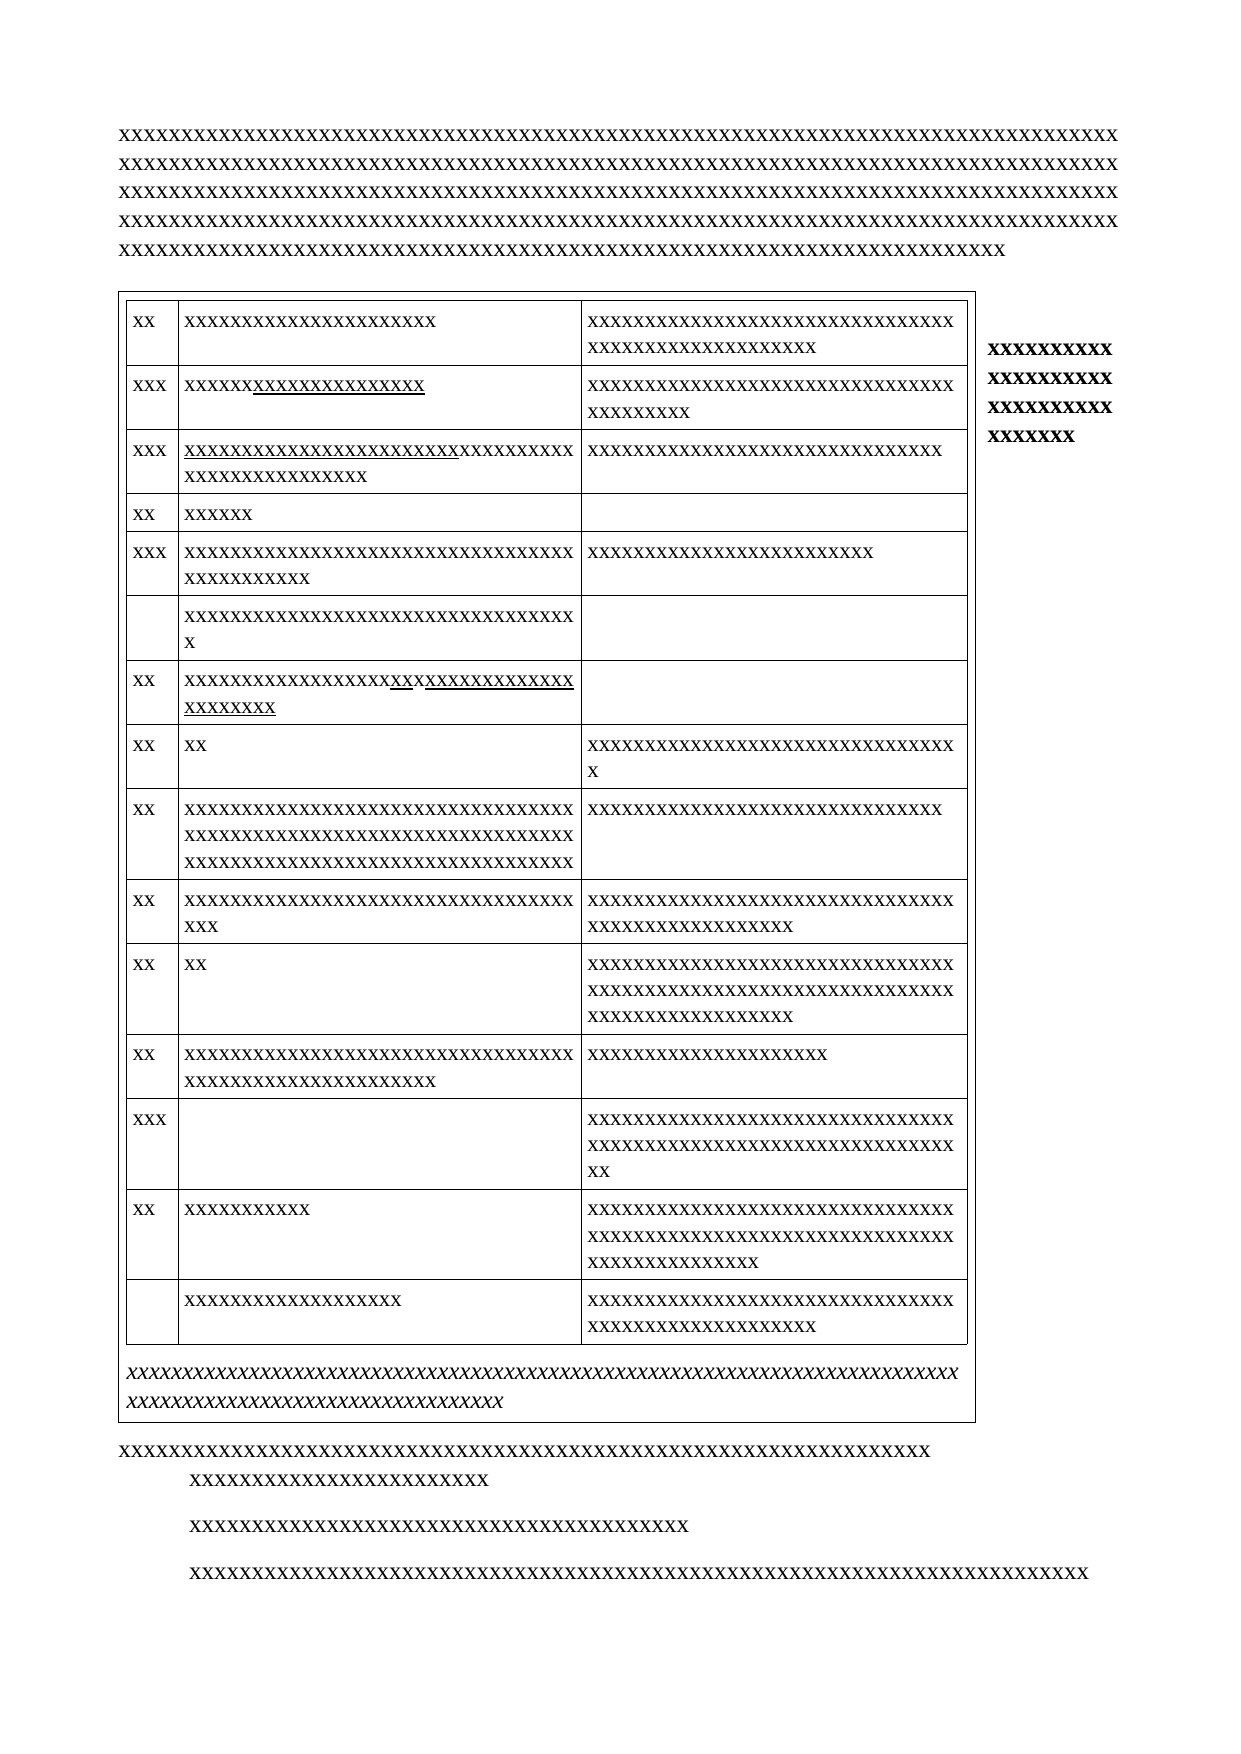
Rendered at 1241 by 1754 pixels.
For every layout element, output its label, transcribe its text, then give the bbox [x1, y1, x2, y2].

table_cell xx [127, 661, 178, 724]
table_cell xxxxxxxxxxxxxxxxxxxxxxxxxxxxxxxxxxxxxxxxxxxxxxxxxxxxxxxxxxxxxxxxxxxxxxxxxxxxxxxxxx [582, 944, 967, 1034]
table_cell xx [179, 944, 581, 1034]
table_cell xxxxxxxxxxxxxxxxxxxxxxxxxxxxxxxxxxxxxxxxxxxxx [179, 532, 581, 595]
table_header xx [127, 301, 178, 364]
table_cell [582, 661, 967, 724]
text xxxxxxxxxxxxxxxxxxxxxxxxxxxxxxxxxxxxxxxxxxxxxxxxxxxxxxxxxxxxxxxxxxxxxxxx [189, 1556, 1122, 1585]
table_cell xxxxxxxxxxxxxxxxxxxxxxxxxxxxxxxxxxxxx [179, 880, 581, 943]
text xxxxxxxxxxxxxxxxxxxxxxxxxxxxxxxxxxxxxxxx [189, 1509, 1122, 1538]
table_cell xxxxxxxxxxxxxxxxxxxxx [179, 366, 581, 429]
table_cell xx [127, 880, 178, 943]
table_cell xxxxxxxxxxxxxxxxxxxxxxxxxxxxxxxxxxxxxxxxxxxxxxxxxx [179, 430, 581, 493]
table_header xxxxxxxxxxxxxxxxxxxxxxxxxxxxxxxxxxxxxxxxxxxxxxxxxxxx [582, 301, 967, 364]
table_cell xxx [127, 430, 178, 493]
table_cell xxxxxxxxxxxxxxxxxxxxxxxxx [582, 532, 967, 595]
table_cell xxxxxxxxxxxxxxxxxxxxxxxxxxxxxxxxxxxxxxxxxx [179, 661, 581, 724]
table_cell [582, 494, 967, 531]
table_cell [179, 1099, 581, 1188]
table_cell xx [127, 725, 178, 788]
table_cell xxxxxxxxxxxxxxxxxxxxxxxxxxxxxxxxxxxxxxxxxxxxxxxxxxxx [582, 1280, 967, 1343]
table_cell xxxxxxxxxxxxxxxxxxxxxxxxxxxxxxxxxxxxxxxxxxxxxxxxxxxxxxxxxxxxxxxxxxxxxxxxxxxxxxxxxxxxxxxxxxxxxxxxxxxxxx [179, 789, 581, 879]
table_cell xx [127, 1190, 178, 1279]
table_cell xxxxxxxxxxx [179, 1190, 581, 1279]
table_header xxxxxxxxxxxxxxxxxxxxxx [179, 301, 581, 364]
table_cell xx [127, 944, 178, 1034]
table_cell xxxxxxxxxxxxxxxxxxxxxxxxxxxxxxxxxxxxxxxxxxxxxxxxxxxxxxxxxxxxxxxxxxxxxxxxxxxxxxx [582, 1190, 967, 1279]
table_cell xx [127, 494, 178, 531]
table_cell xxxxxxxxxxxxxxxxxxx [179, 1280, 581, 1343]
table_cell [582, 596, 967, 659]
table_cell xxxxxxxxxxxxxxxxxxxxxxxxxxxxxxx [582, 789, 967, 879]
text xxxxxxxxxxxxxxxxxxxxxxxxxxxxxxxxxxxxxxxxxxxxxxxxxxxxxxxxxxxxxxxxx [118, 454, 1122, 1463]
table_cell xxxxxx [179, 494, 581, 531]
table_cell xxxxxxxxxxxxxxxxxxxxx [582, 1035, 967, 1098]
table_cell xx [127, 1035, 178, 1098]
table_cell xxx [127, 532, 178, 595]
text xxxxxxxxxxxxxxxxxxxxxxxxxxxxxxxxxxxxxxxxxxxxxxxxxxxxxxxxxxxxxxxxxxxxxxxxxxxxxxxxxxxxxxxxxxxxxxxxxxxxxxxxxxxxxxxxxxxxxxxxxxxxxxxxxxxxxxxxxxxxxxxxxxxxxxxxxxxxxxxxxxxxxxxxxxxxxxxxxxxxxxxxxxxxxxxxxxxxxxxxxxxxxxxxxxxxxxxxxxxxxxxxxxxxxxxxxxxxxxxxxxxxxxxxxxxxxxxxxxxxxxxxxxxxxxxxxxxxxxxxxxxxxxxxxxxxxxxxxxxxxxxxxxxxxxxxxxxxxxxxxxxxxxxxxxxxxxxxxxxxxxxxxxxxxxxxxxxxxxxxxxxxxxxxxxxxxxxxxxxxxxxxxxxxxxx [118, 118, 1122, 262]
table_cell xxxxxxxxxxxxxxxxxxxxxxxxxxxxxxxxxxxxxxxxxxxxxxxxxxxxxxxxxxxxxxxxxx [582, 1099, 967, 1188]
table_cell xxxxxxxxxxxxxxxxxxxxxxxxxxxxxxxxxxxxxxxxxxxxxxxxxxxxxxxx [179, 1035, 581, 1098]
table_cell xxx [127, 1099, 178, 1188]
table_cell xxx [127, 366, 178, 429]
table_cell xx [127, 789, 178, 879]
table_cell xx [179, 725, 581, 788]
table_cell xxxxxxxxxxxxxxxxxxxxxxxxxxxxxxxxx [582, 725, 967, 788]
text xxxxxxxxxxxxxxxxxxxxxxxx [189, 1463, 1122, 1492]
table_cell xxxxxxxxxxxxxxxxxxxxxxxxxxxxxxxxxxx [179, 596, 581, 659]
table_cell xxxxxxxxxxxxxxxxxxxxxxxxxxxxxxx [582, 430, 967, 493]
table_cell [127, 596, 178, 659]
text xxxxxxxxxxxxxxxxxxxxxxxxxxxxxxxxxxxxxxxxxxxxxxxxxxxxxxxxxxxxxxxxxxxxxxxxxxxxxxxxxxxxxxxxxxxxxxxxxxxxxxxxxxxxx [126, 1356, 967, 1413]
table_cell [127, 1280, 178, 1343]
table_cell xxxxxxxxxxxxxxxxxxxxxxxxxxxxxxxxxxxxxxxxx [582, 366, 967, 429]
table_cell xxxxxxxxxxxxxxxxxxxxxxxxxxxxxxxxxxxxxxxxxxxxxxxxxx [582, 880, 967, 943]
subtitle xxxxxxxxxxxxxxxxxxxxxxxxxxxxxxxxxxxxx [976, 332, 1122, 447]
